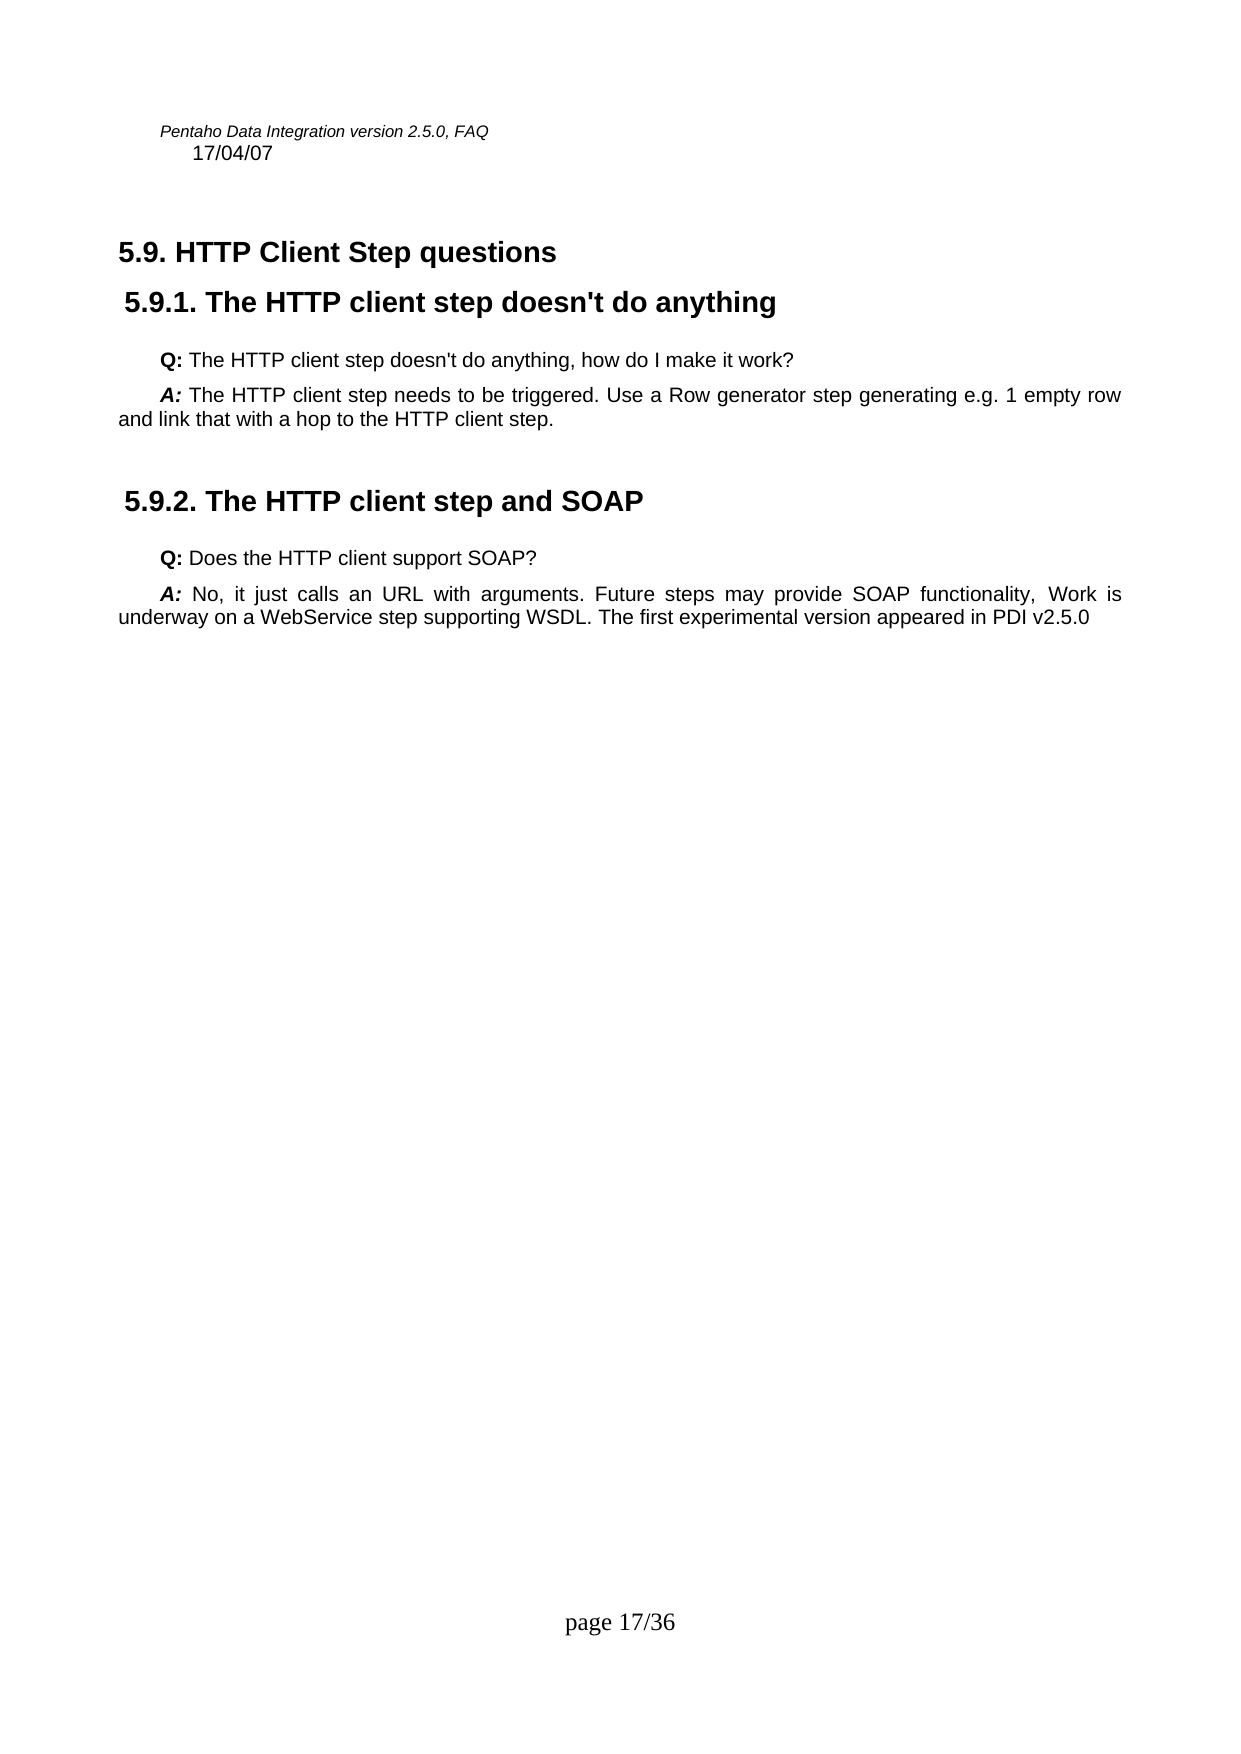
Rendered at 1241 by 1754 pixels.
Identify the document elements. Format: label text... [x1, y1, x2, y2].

subtitle The HTTP client step and SOAP [124, 484, 1122, 517]
text Q: Does the HTTP client support SOAP? [118, 547, 1122, 570]
text Q: The HTTP client step doesn't do anything, how do I make it work? [118, 348, 1122, 371]
subtitle The HTTP client step doesn't do anything [124, 286, 1122, 319]
text A: The HTTP client step needs to be triggered. Use a Row generator step generating e.g. 1 empty row and link that with a hop to the HTTP client step. [118, 384, 1122, 430]
text A: No, it just calls an URL with arguments. Future steps may provide SOAP functionality, Work is underway on a WebService step supporting WSDL. The first experimental version appeared in PDI v2.5.0 [118, 582, 1122, 629]
subtitle HTTP Client Step questions [118, 236, 1122, 268]
